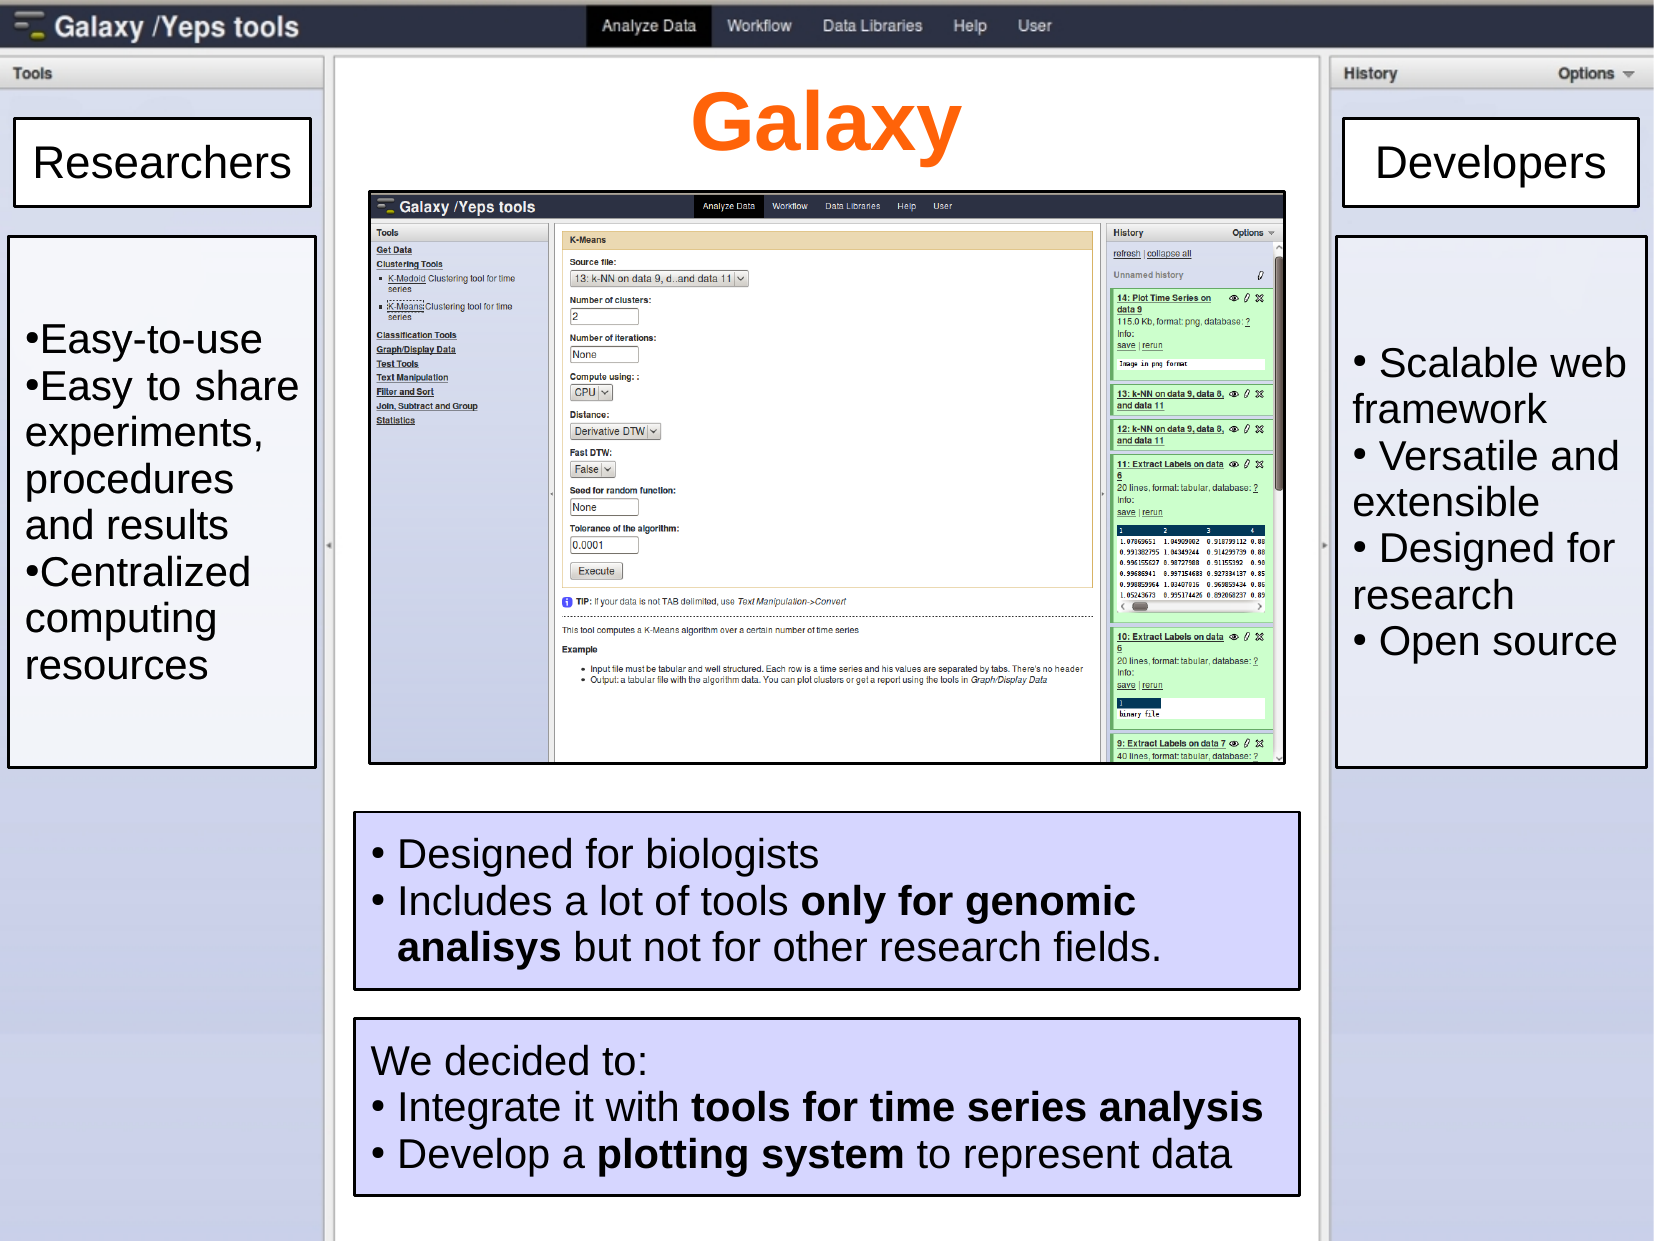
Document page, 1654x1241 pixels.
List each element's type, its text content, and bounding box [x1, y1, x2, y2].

text_box Designed for biologists Includes a lot of tools only for genomic analisys but not for other research fields. [354, 812, 1300, 990]
text_box Developers [1343, 118, 1639, 207]
text_box [369, 191, 1285, 764]
text_box Easy-to-use Easy to share experiments, procedures and results Centralized computing resources [8, 236, 316, 768]
text_box Scalable web framework Versatile and extensible Designed for research Open source [1336, 236, 1647, 768]
picture [0, 0, 1654, 62]
text_box We decided to: Integrate it with tools for time series analysis Develop a plotting system to represent data [354, 1018, 1300, 1196]
title Galaxy [0, 62, 1654, 181]
text_box Researchers [14, 118, 311, 207]
picture [0, 181, 1654, 1241]
